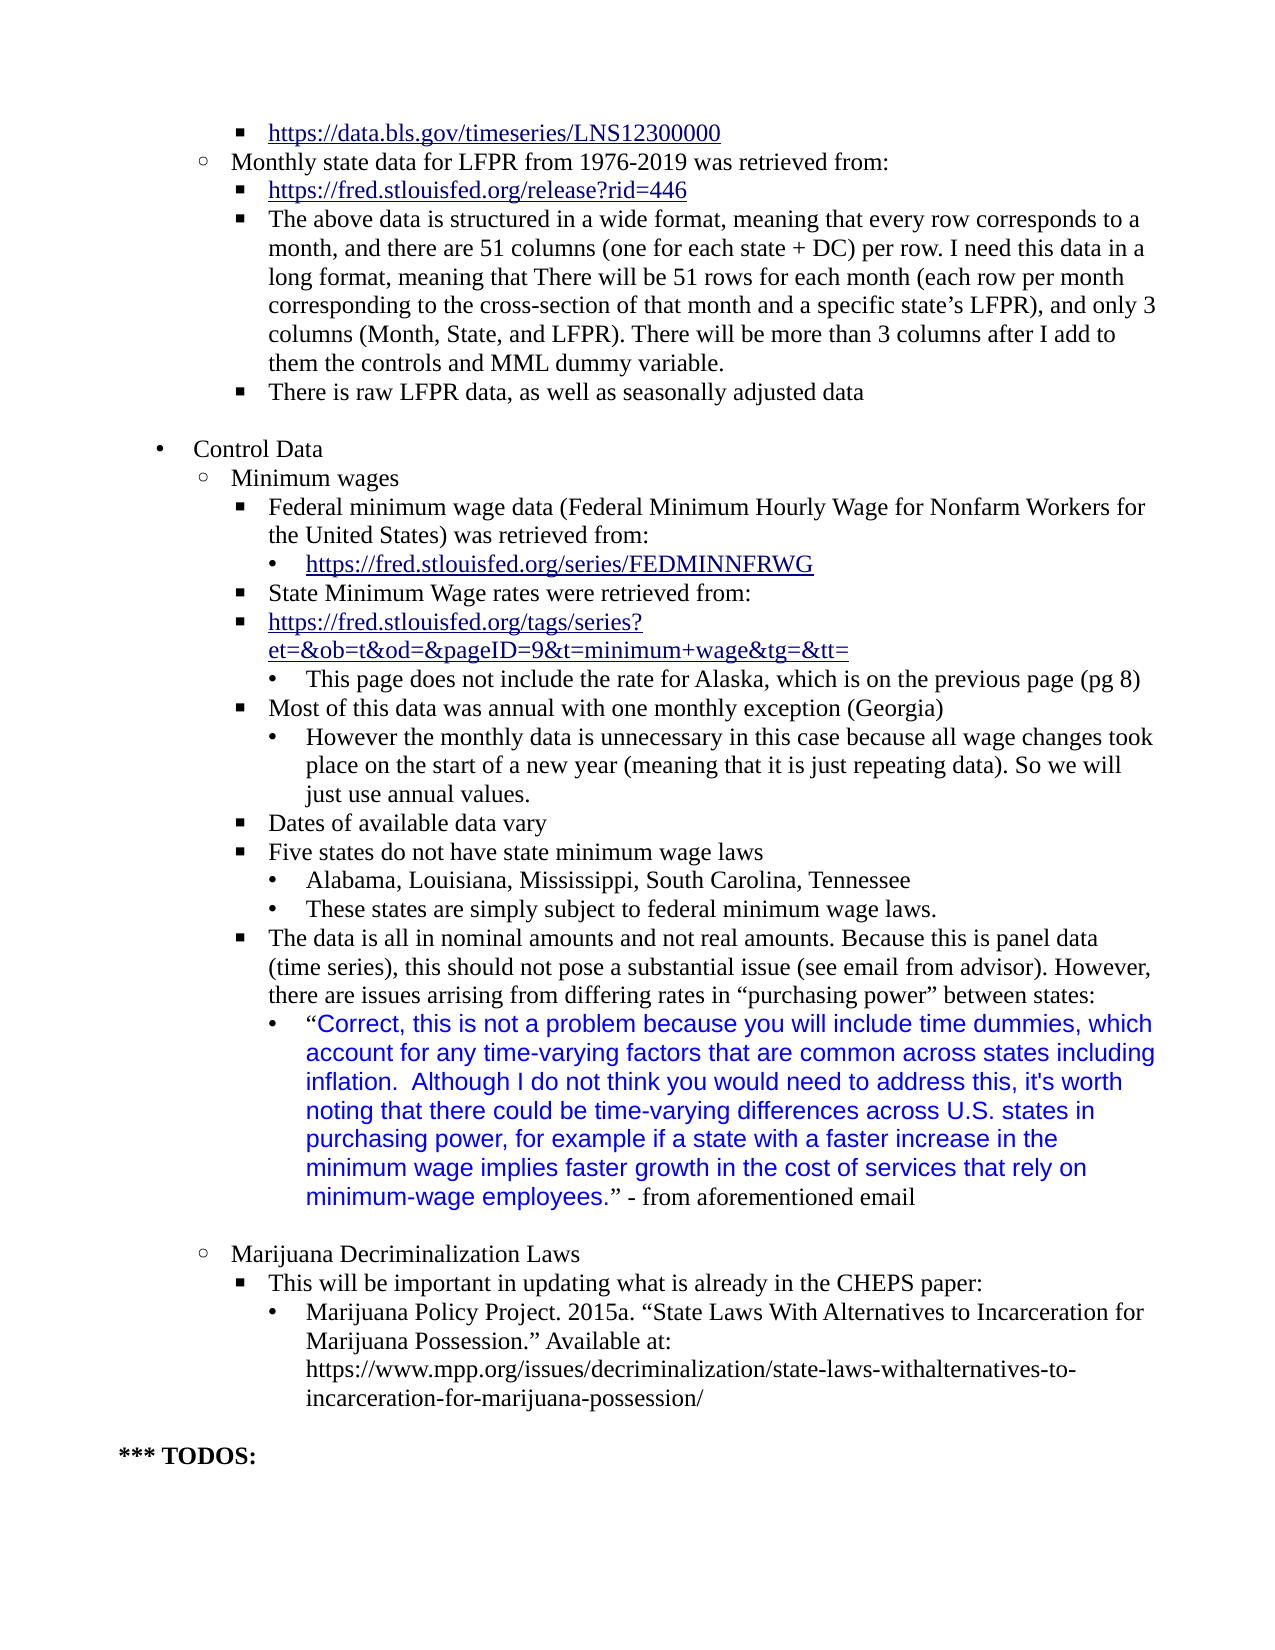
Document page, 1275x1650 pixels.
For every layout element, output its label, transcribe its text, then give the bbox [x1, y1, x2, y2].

list Marijuana Policy Project. 2015a. “State Laws With Alternatives to Incarceration for Marijuana Possession.” Available at: https://www.mpp.org/issues/decriminalization/state-laws-withalternatives-to-incarceration-for-marijuana-possession/ [268, 1297, 1157, 1412]
list The data is all in nominal amounts and not real amounts. Because this is panel data (time series), this should not pose a substantial issue (see email from advisor). However, there are issues arrising from differing rates in “purchasing power” between states: [231, 923, 1157, 1009]
list However the monthly data is unnecessary in this case because all wage changes took place on the start of a new year (meaning that it is just repeating data). So we will just use annual values. [268, 722, 1157, 808]
list Monthly state data for LFPR from 1976-2019 was retrieved from: [193, 147, 1157, 176]
list https://data.bls.gov/timeseries/LNS12300000 [231, 118, 1157, 147]
list https://fred.stlouisfed.org/series/FEDMINNFRWG [268, 549, 1157, 578]
list “Correct, this is not a problem because you will include time dummies, which account for any time-varying factors that are common across states including inflation. Although I do not think you would need to address this, it's worth noting that there could be time-varying differences across U.S. states in purchasing power, for example if a state with a faster increase in the minimum wage implies faster growth in the cost of services that rely on minimum-wage employees.” - from aforementioned email [268, 1009, 1157, 1211]
list Federal minimum wage data (Federal Minimum Hourly Wage for Nonfarm Workers for the United States) was retrieved from: [231, 492, 1157, 549]
list Alabama, Louisiana, Mississippi, South Carolina, Tennessee [268, 866, 1157, 894]
list These states are simply subject to federal minimum wage laws. [268, 894, 1157, 923]
list Control Data [156, 434, 1157, 463]
list There is raw LFPR data, as well as seasonally adjusted data [231, 377, 1157, 406]
list Dates of available data vary [231, 808, 1157, 837]
list This will be important in updating what is already in the CHEPS paper: [231, 1268, 1157, 1297]
list This page does not include the rate for Alaska, which is on the previous page (pg 8) [268, 664, 1157, 693]
list https://fred.stlouisfed.org/tags/series?et=&ob=t&od=&pageID=9&t=minimum+wage&tg=&tt= [231, 607, 1157, 664]
text *** TODOS: [118, 1441, 1157, 1469]
list Five states do not have state minimum wage laws [231, 837, 1157, 866]
list The above data is structured in a wide format, meaning that every row corresponds to a month, and there are 51 columns (one for each state + DC) per row. I need this data in a long format, meaning that There will be 51 rows for each month (each row per month corresponding to the cross-section of that month and a specific state’s LFPR), and only 3 columns (Month, State, and LFPR). There will be more than 3 columns after I add to them the controls and MML dummy variable. [231, 204, 1157, 377]
list Marijuana Decriminalization Laws [193, 1239, 1157, 1268]
list State Minimum Wage rates were retrieved from: [231, 578, 1157, 607]
list Minimum wages [193, 463, 1157, 492]
list https://fred.stlouisfed.org/release?rid=446 [231, 176, 1157, 204]
list Most of this data was annual with one monthly exception (Georgia) [231, 693, 1157, 722]
